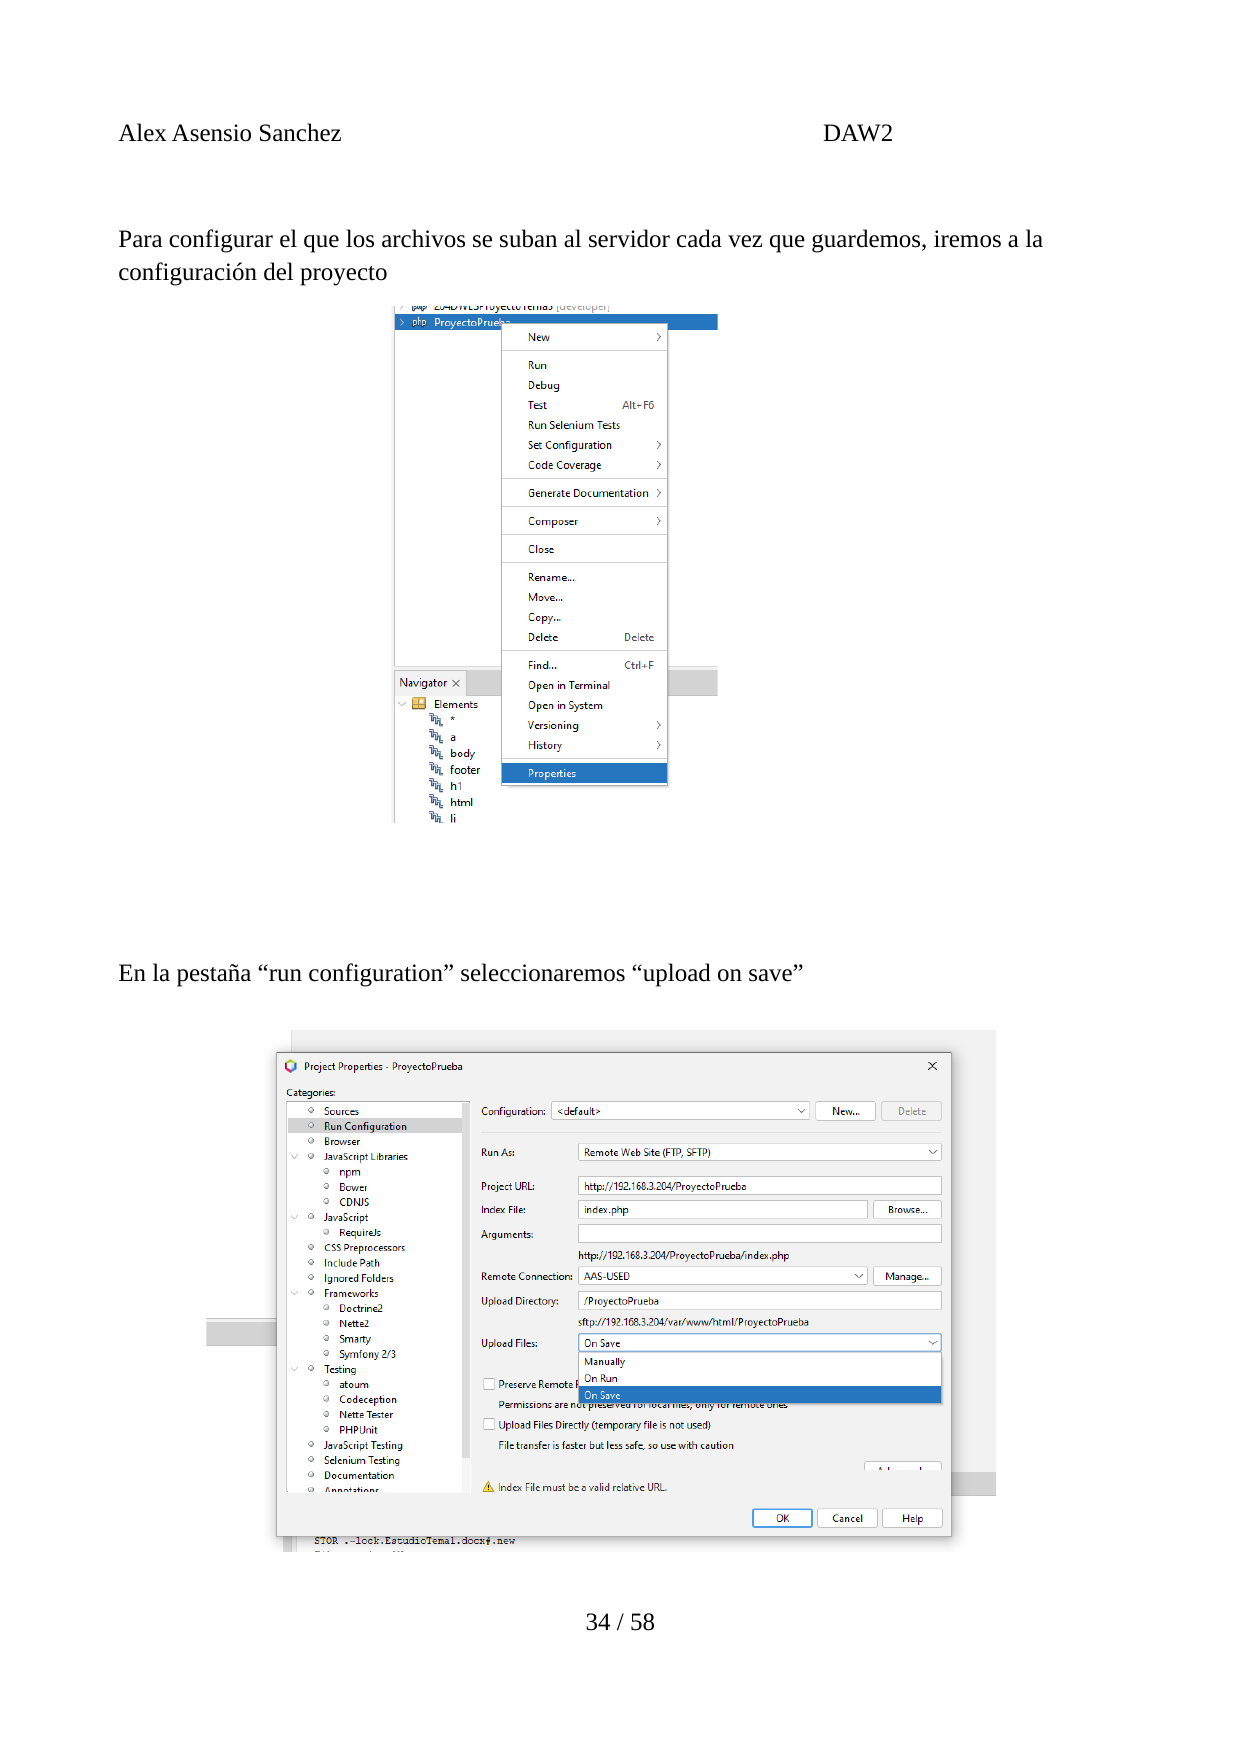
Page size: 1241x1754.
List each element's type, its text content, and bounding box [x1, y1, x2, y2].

text En la pestaña “run configuration” seleccionaremos “upload on save” [118, 958, 1122, 987]
picture [206, 1030, 997, 1552]
picture [391, 306, 718, 823]
text Para configurar el que los archivos se suban al servidor cada vez que guardemos, iremos a la configuración del proyecto [118, 224, 1122, 286]
